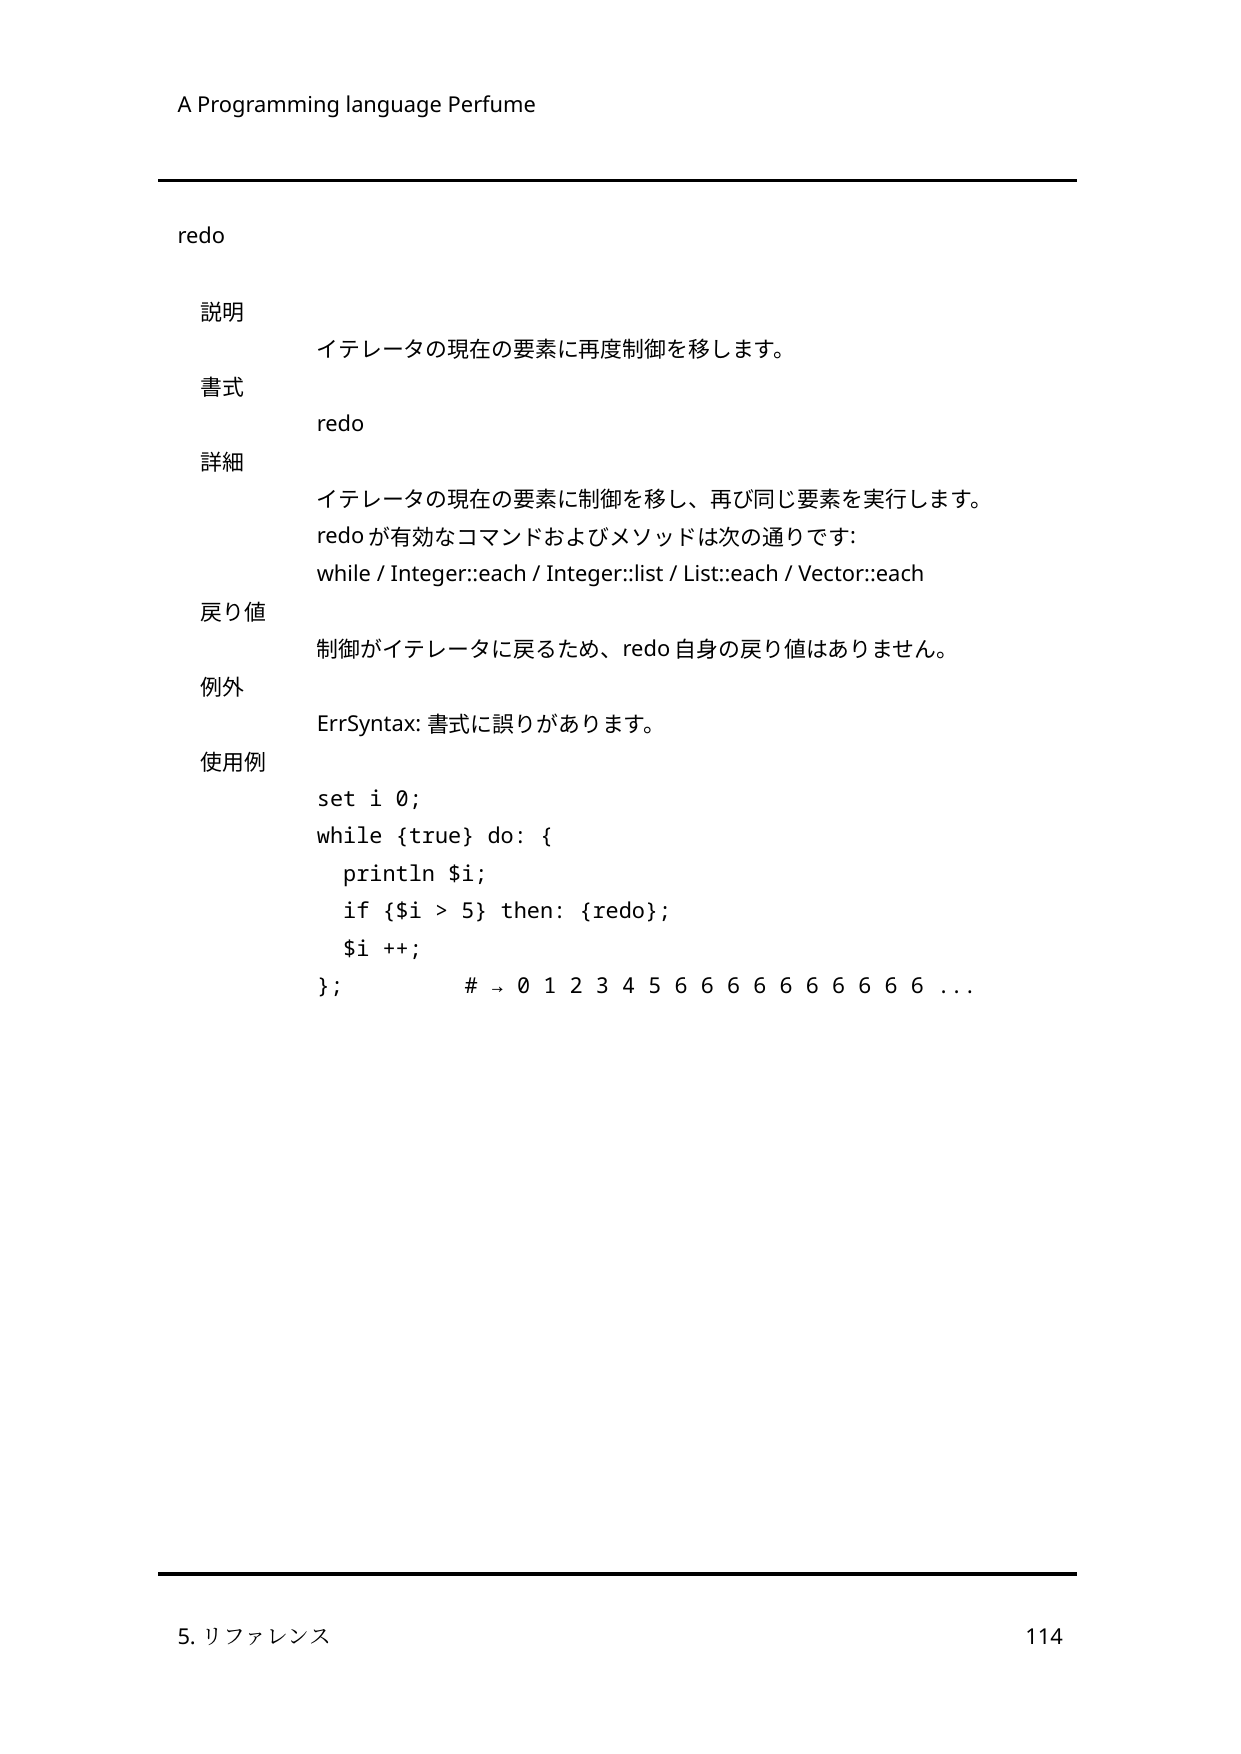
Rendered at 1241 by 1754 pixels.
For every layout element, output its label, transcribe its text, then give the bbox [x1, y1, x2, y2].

subtitle redo [177, 217, 1063, 254]
table_cell set i 0; while {true} do: { println $i; if {$i > 5} then: {redo}; $i ++; }; # → 0 1 2 3 4 5 6 6 6 6 6 6 6 6 6 6 ... [317, 742, 1063, 1004]
table_cell 戻り値 [200, 592, 317, 667]
table_cell ErrSyntax: 書式に誤りがあります。 [317, 667, 1063, 742]
table_cell 書式 [200, 367, 317, 442]
table_cell 制御がイテレータに戻るため、redo自身の戻り値はありません。 [317, 592, 1063, 667]
table_header 説明 [200, 292, 317, 367]
table_cell redo [317, 367, 1063, 442]
table_cell 使用例 [200, 742, 317, 1004]
table_cell 詳細 [200, 442, 317, 592]
table_cell イテレータの現在の要素に制御を移し、再び同じ要素を実行します。 redoが有効なコマンドおよびメソッドは次の通りです: while / Integer::each / Integer::list / List::each / Vector::each [317, 442, 1063, 592]
table_cell 例外 [200, 667, 317, 742]
table_header イテレータの現在の要素に再度制御を移します。 [317, 292, 1063, 367]
